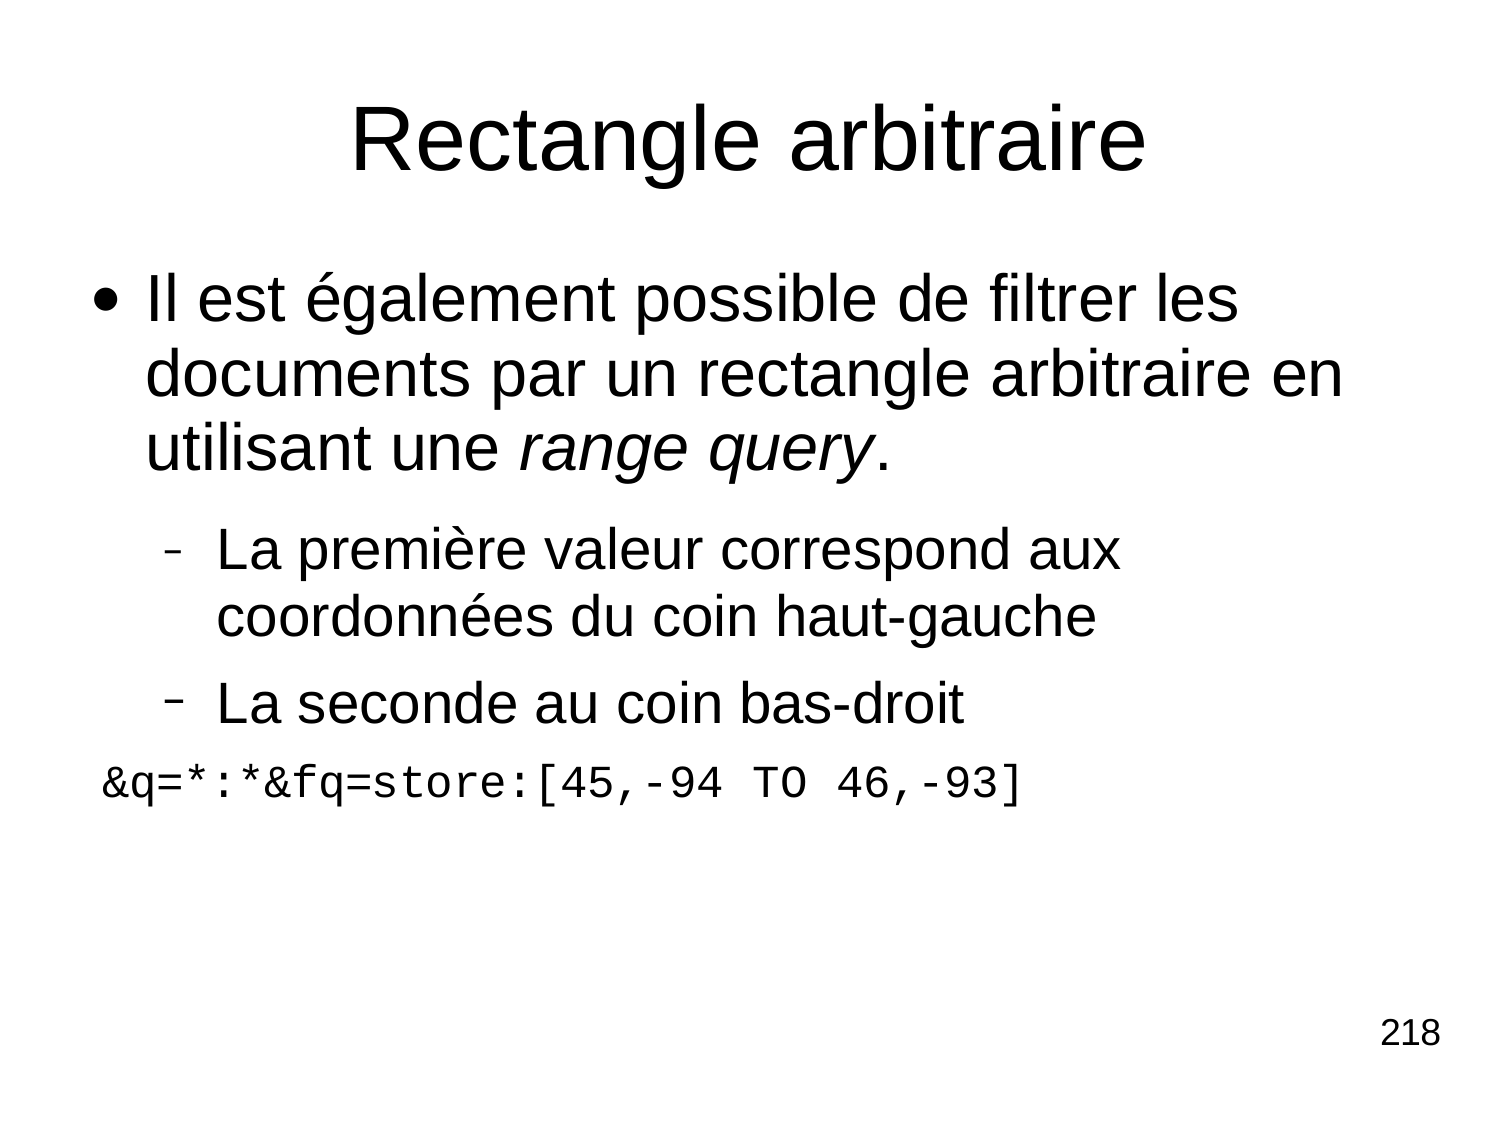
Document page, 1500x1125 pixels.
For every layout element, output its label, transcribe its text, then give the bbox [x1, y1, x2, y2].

text_box – La première valeur correspond aux coordonnées du coin haut-gauche La seconde au coin bas-droit [161, 509, 1125, 736]
text_box ● [90, 275, 119, 314]
title Rectangle arbitraire [87, 26, 1413, 267]
text_box &q=*:*&fq=store:[45,-94 TO 46,-93] [100, 749, 1040, 807]
text_box Il est également possible de filtrer les documents par un rectangle arbitraire en utilisant une range query. [143, 254, 1347, 486]
slide_number 218 [1373, 1009, 1451, 1125]
